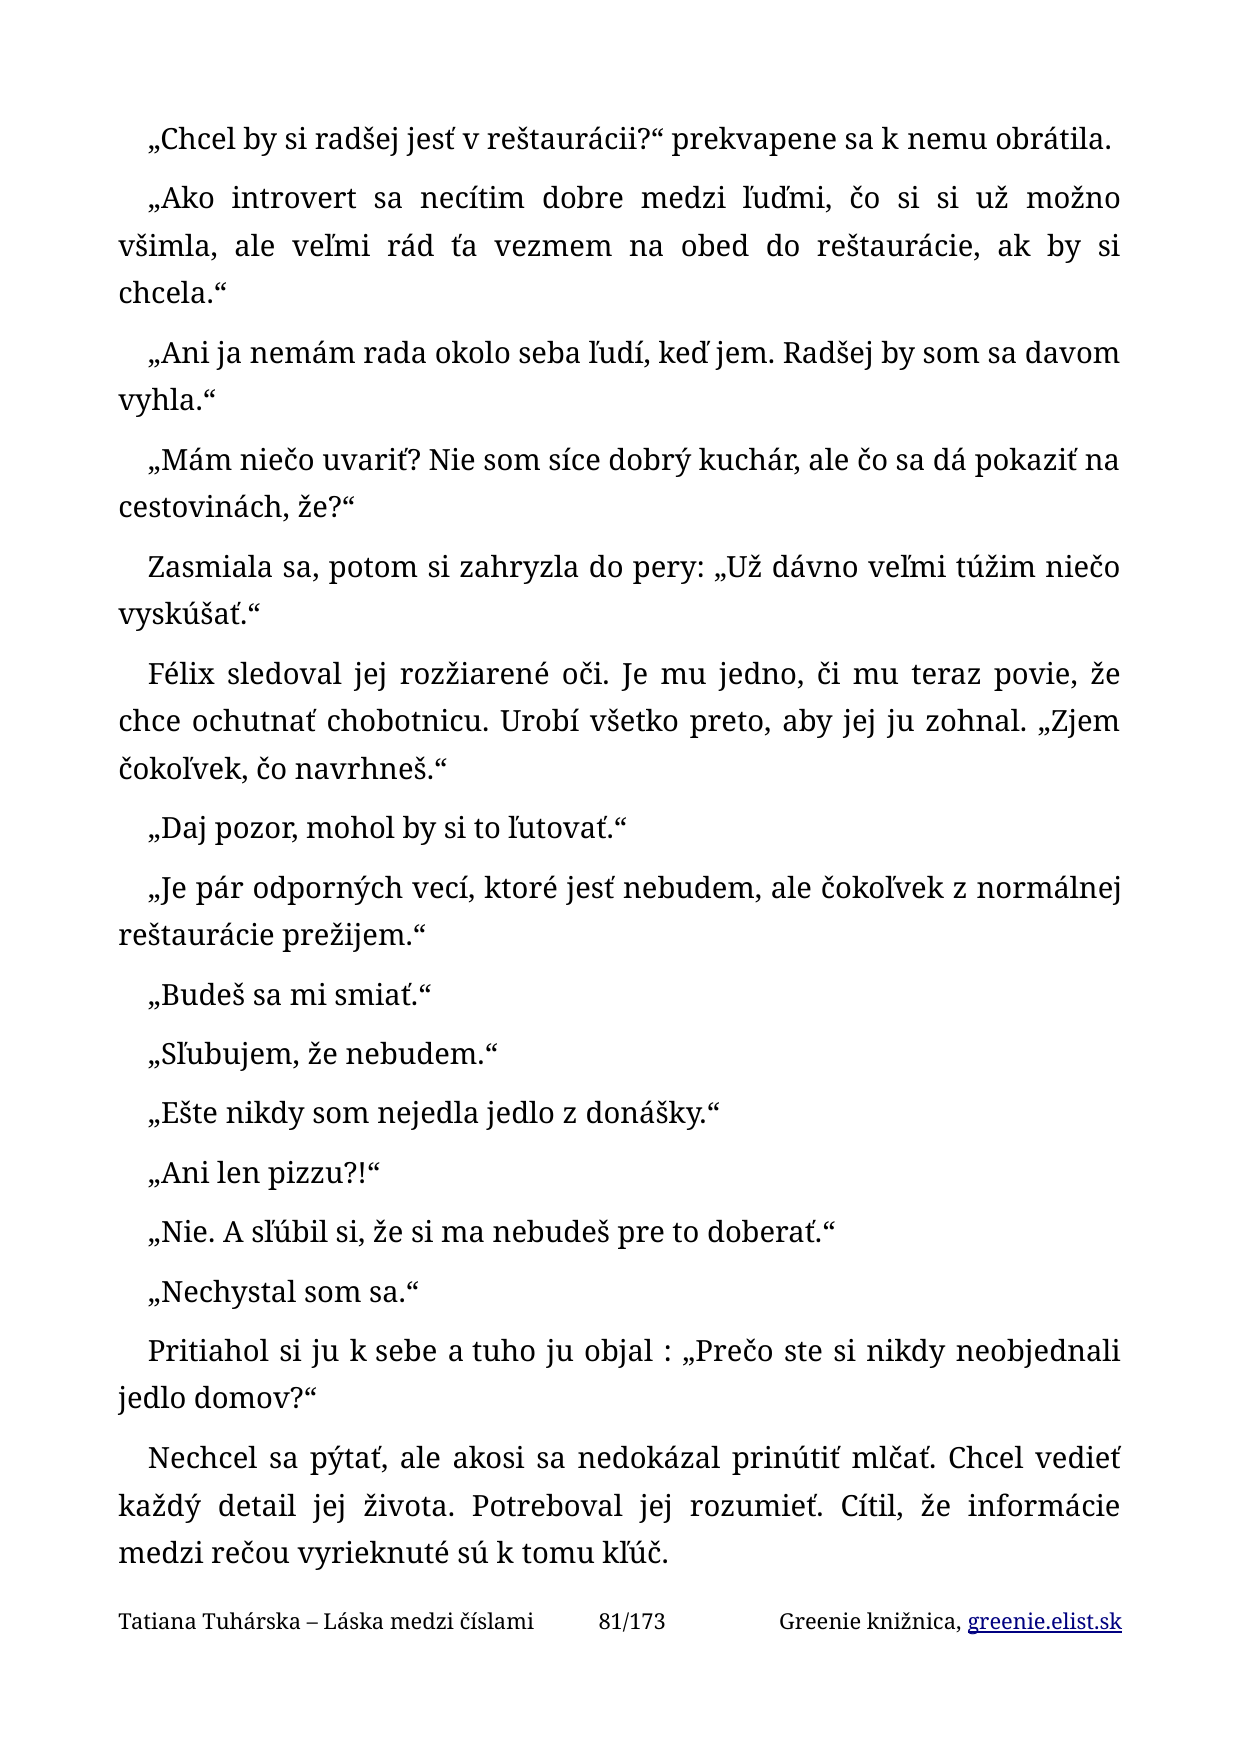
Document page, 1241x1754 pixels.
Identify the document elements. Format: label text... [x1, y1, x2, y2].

text Félix sledoval jej rozžiarené oči. Je mu jedno, či mu teraz povie, že chce ochutnať chobotnicu. Urobí všetko preto, aby jej ju zohnal. „Zjem čokoľvek, čo navrhneš.“ [118, 653, 1122, 788]
text „Je pár odporných vecí, ktoré jesť nebudem, ale čokoľvek z normálnej reštaurácie prežijem.“ [118, 867, 1122, 954]
text Pritiahol si ju k sebe a tuho ju objal : „Prečo ste si nikdy neobjednali jedlo domov?“ [118, 1330, 1122, 1417]
text „Ešte nikdy som nejedla jedlo z donášky.“ [118, 1093, 1122, 1132]
text „Nechystal som sa.“ [118, 1271, 1122, 1311]
text Nechcel sa pýtať, ale akosi sa nedokázal prinútiť mlčať. Chcel vedieť každý detail jej života. Potreboval jej rozumieť. Cítil, že informácie medzi rečou vyrieknuté sú k tomu kľúč. [118, 1437, 1122, 1572]
text „Chcel by si radšej jesť v reštaurácii?“ prekvapene sa k nemu obrátila. [118, 118, 1122, 158]
text „Budeš sa mi smiať.“ [118, 974, 1122, 1014]
text „Sľubujem, že nebudem.“ [118, 1033, 1122, 1073]
text Zasmiala sa, potom si zahryzla do pery: „Už dávno veľmi túžim niečo vyskúšať.“ [118, 546, 1122, 633]
text „Ani ja nemám rada okolo seba ľudí, keď jem. Radšej by som sa davom vyhla.“ [118, 332, 1122, 419]
text „Mám niečo uvariť? Nie som síce dobrý kuchár, ale čo sa dá pokaziť na cestovinách, že?“ [118, 439, 1122, 526]
text „Daj pozor, mohol by si to ľutovať.“ [118, 808, 1122, 847]
text „Nie. A sľúbil si, že si ma nebudeš pre to doberať.“ [118, 1211, 1122, 1251]
text „Ani len pizzu?!“ [118, 1152, 1122, 1192]
text „Ako introvert sa necítim dobre medzi ľuďmi, čo si si už možno všimla, ale veľmi rád ťa vezmem na obed do reštaurácie, ak by si chcela.“ [118, 177, 1122, 312]
